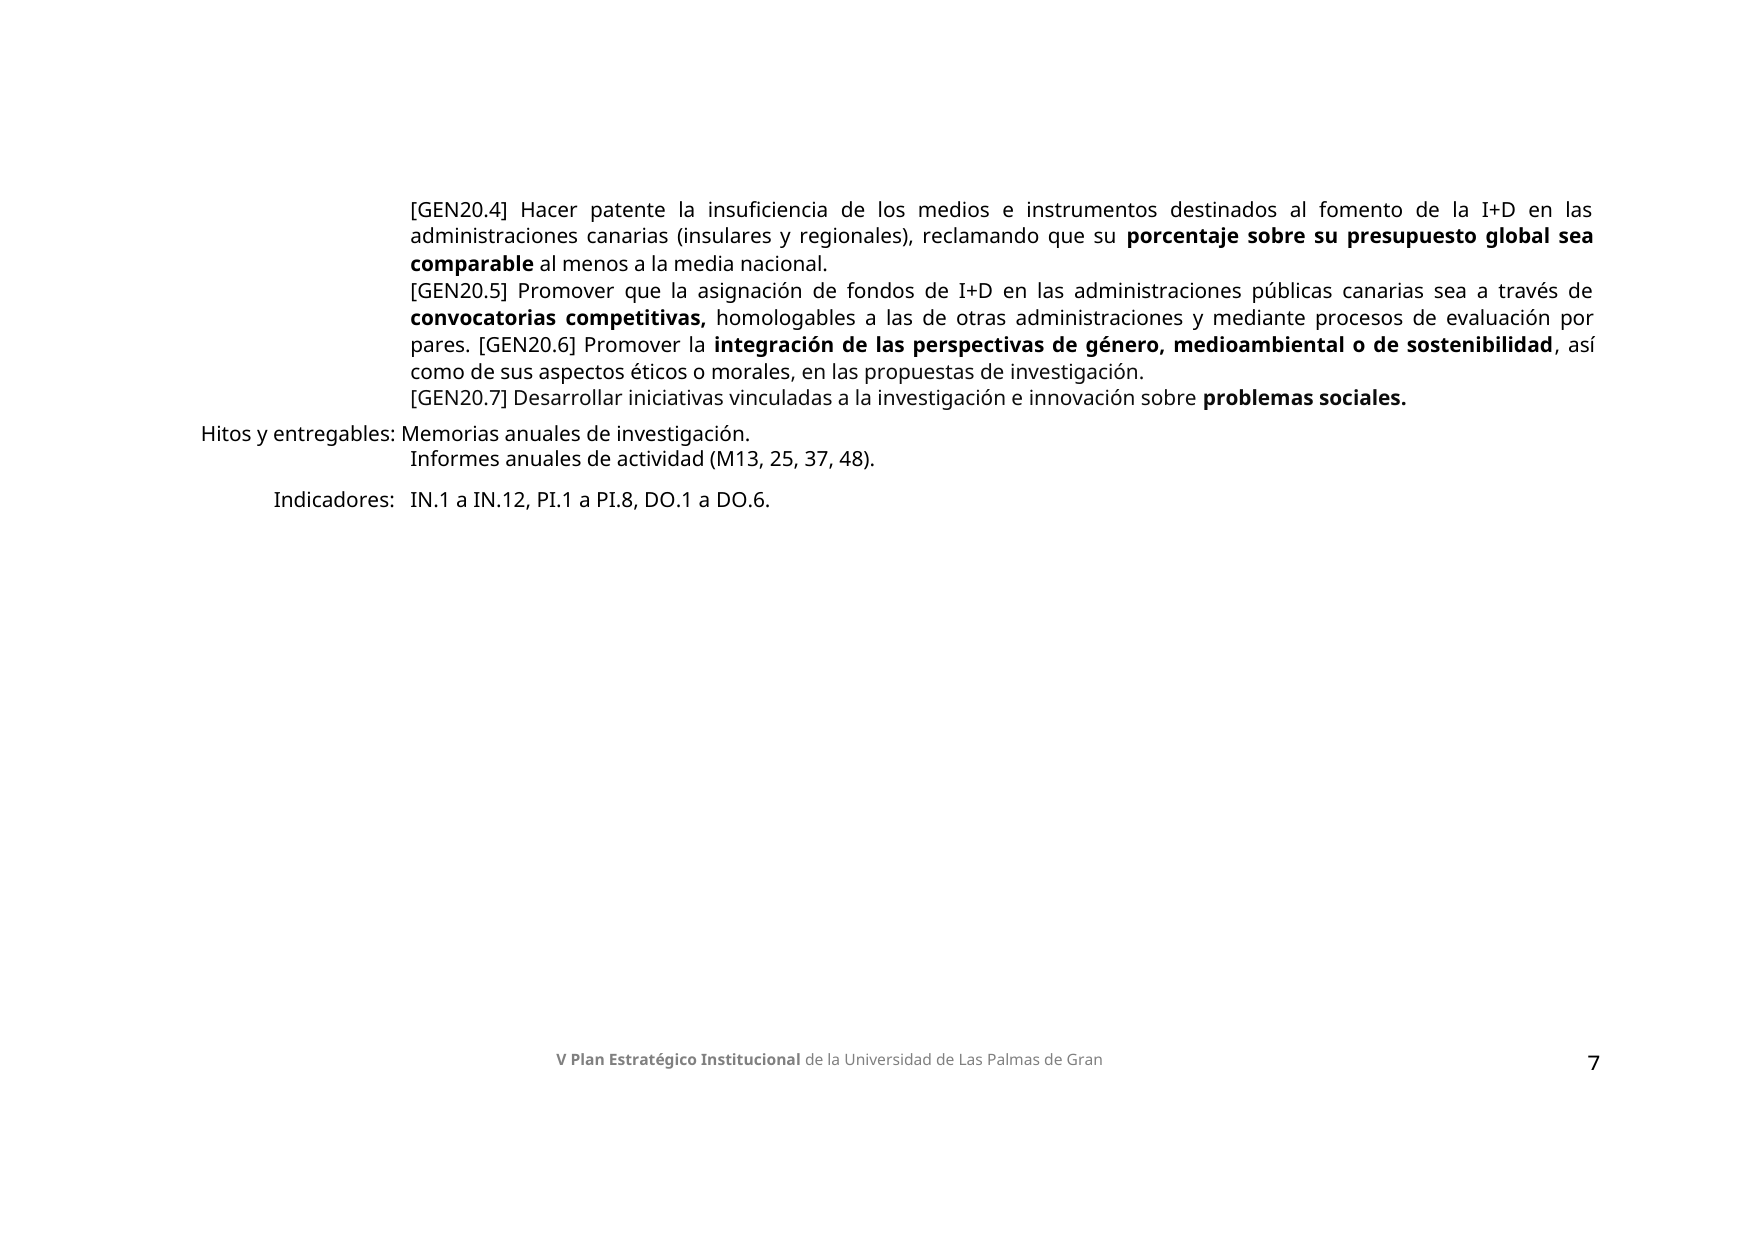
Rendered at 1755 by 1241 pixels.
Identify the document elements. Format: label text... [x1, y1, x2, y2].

text Indicadores: IN.1 a IN.12, PI.1 a PI.8, DO.1 a DO.6. [273, 485, 1619, 514]
text [GEN20.5] Promover que la asignación de fondos de I+D en las administraciones públicas canarias sea a través de convocatorias competitivas, homologables a las de otras administraciones y mediante procesos de evaluación por pares. [GEN20.6] Promover la integración de las perspectivas de género, medioambiental o de sostenibilidad, así como de sus aspectos éticos o morales, en las propuestas de investigación. [410, 277, 1595, 385]
text Hitos y entregables: Memorias anuales de investigación. [201, 421, 1619, 446]
text Informes anuales de actividad (M13, 25, 37, 48). [410, 446, 1619, 472]
text [GEN20.4] Hacer patente la insuficiencia de los medios e instrumentos destinados al fomento de la I+D en las administraciones canarias (insulares y regionales), reclamando que su porcentaje sobre su presupuesto global sea comparable al menos a la media nacional. [410, 196, 1594, 277]
text [GEN20.7] Desarrollar iniciativas vinculadas a la investigación e innovación sobre problemas sociales. [410, 385, 1619, 410]
